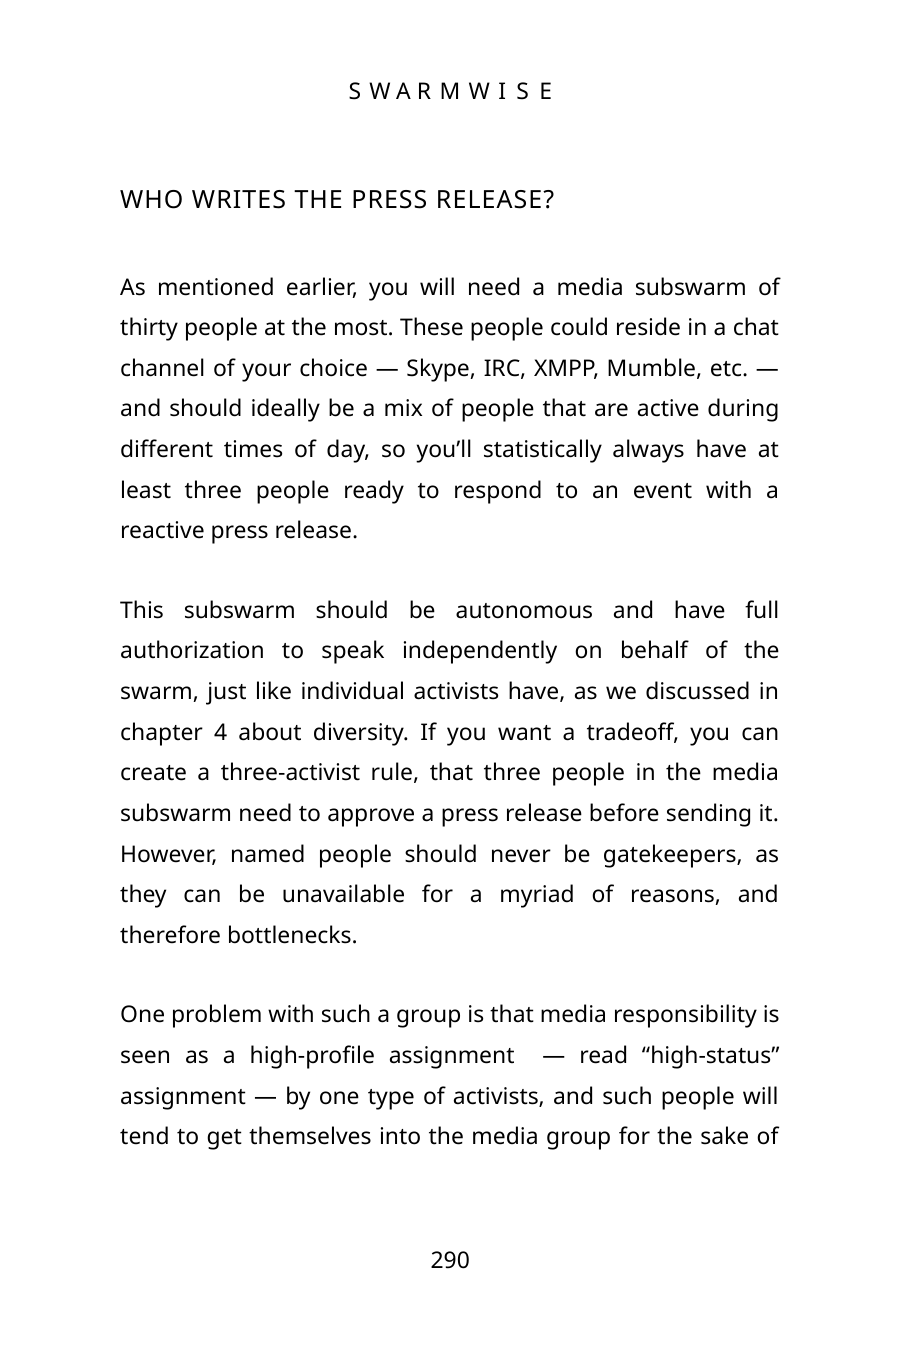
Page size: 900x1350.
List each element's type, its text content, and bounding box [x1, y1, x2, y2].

text One problem with such a group is that media responsibility is seen as a high-profile assignment — read “high-status” assignment — by one type of activists, and such people will tend to get themselves into the media group for the sake of [120, 998, 780, 1152]
text This subswarm should be autonomous and have full authorization to speak independently on behalf of the swarm, just like individual activists have, as we discussed in chapter 4 about diversity. If you want a tradeoff, you can create a three-activist rule, that three people in the media subswarm need to approve a press release before sending it. However, named people should never be gatekeepers, as they can be unavailable for a myriad of reasons, and therefore bottlenecks. [120, 594, 780, 950]
subtitle Who writes the press release? [120, 181, 780, 215]
text As mentioned earlier, you will need a media subswarm of thirty people at the most. These people could reside in a chat channel of your choice — Skype, IRC, XMPP, Mumble, etc. — and should ideally be a mix of people that are active during different times of day, so you’ll statistically always have at least three people ready to respond to an event with a reactive press release. [120, 271, 780, 546]
